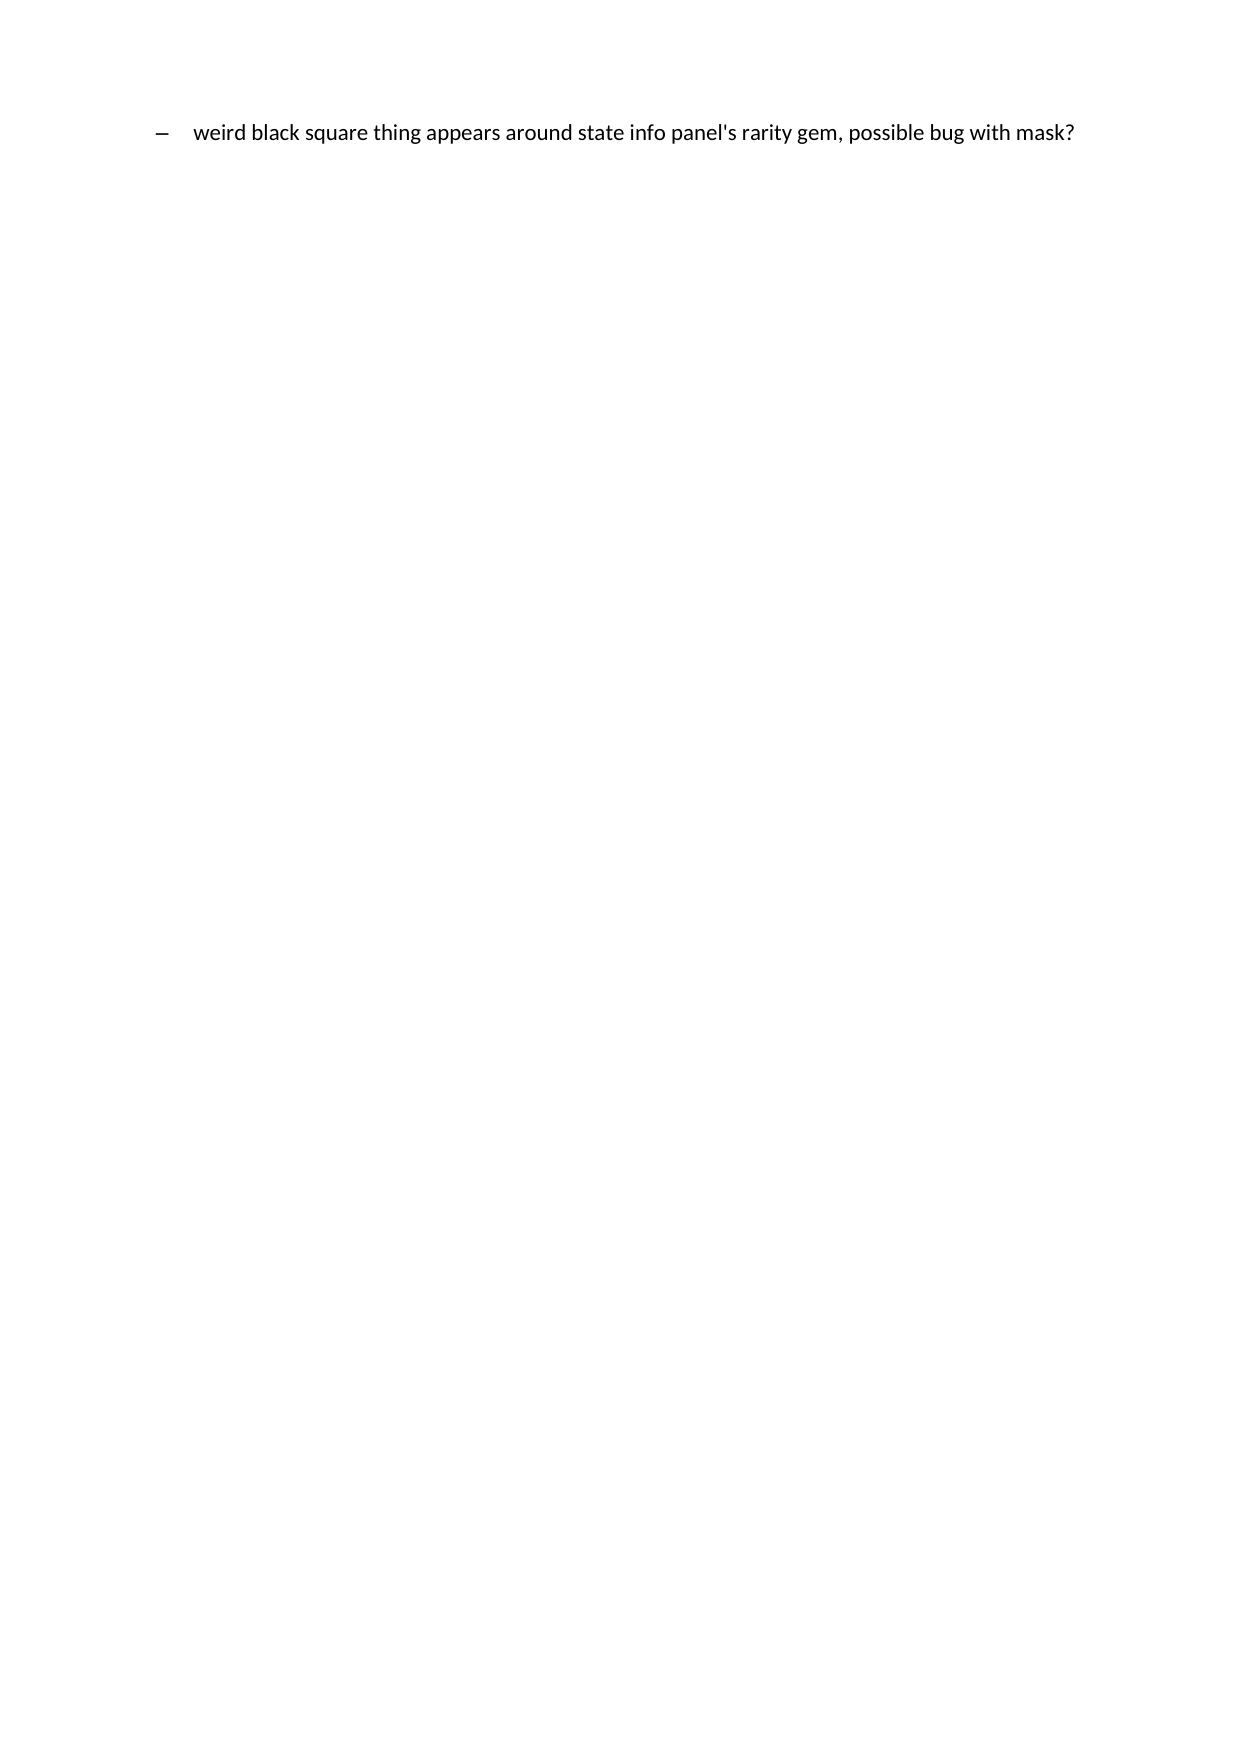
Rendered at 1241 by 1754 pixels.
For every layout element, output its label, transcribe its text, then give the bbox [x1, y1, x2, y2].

list weird black square thing appears around state info panel's rarity gem, possible bug with mask? [156, 118, 1122, 146]
